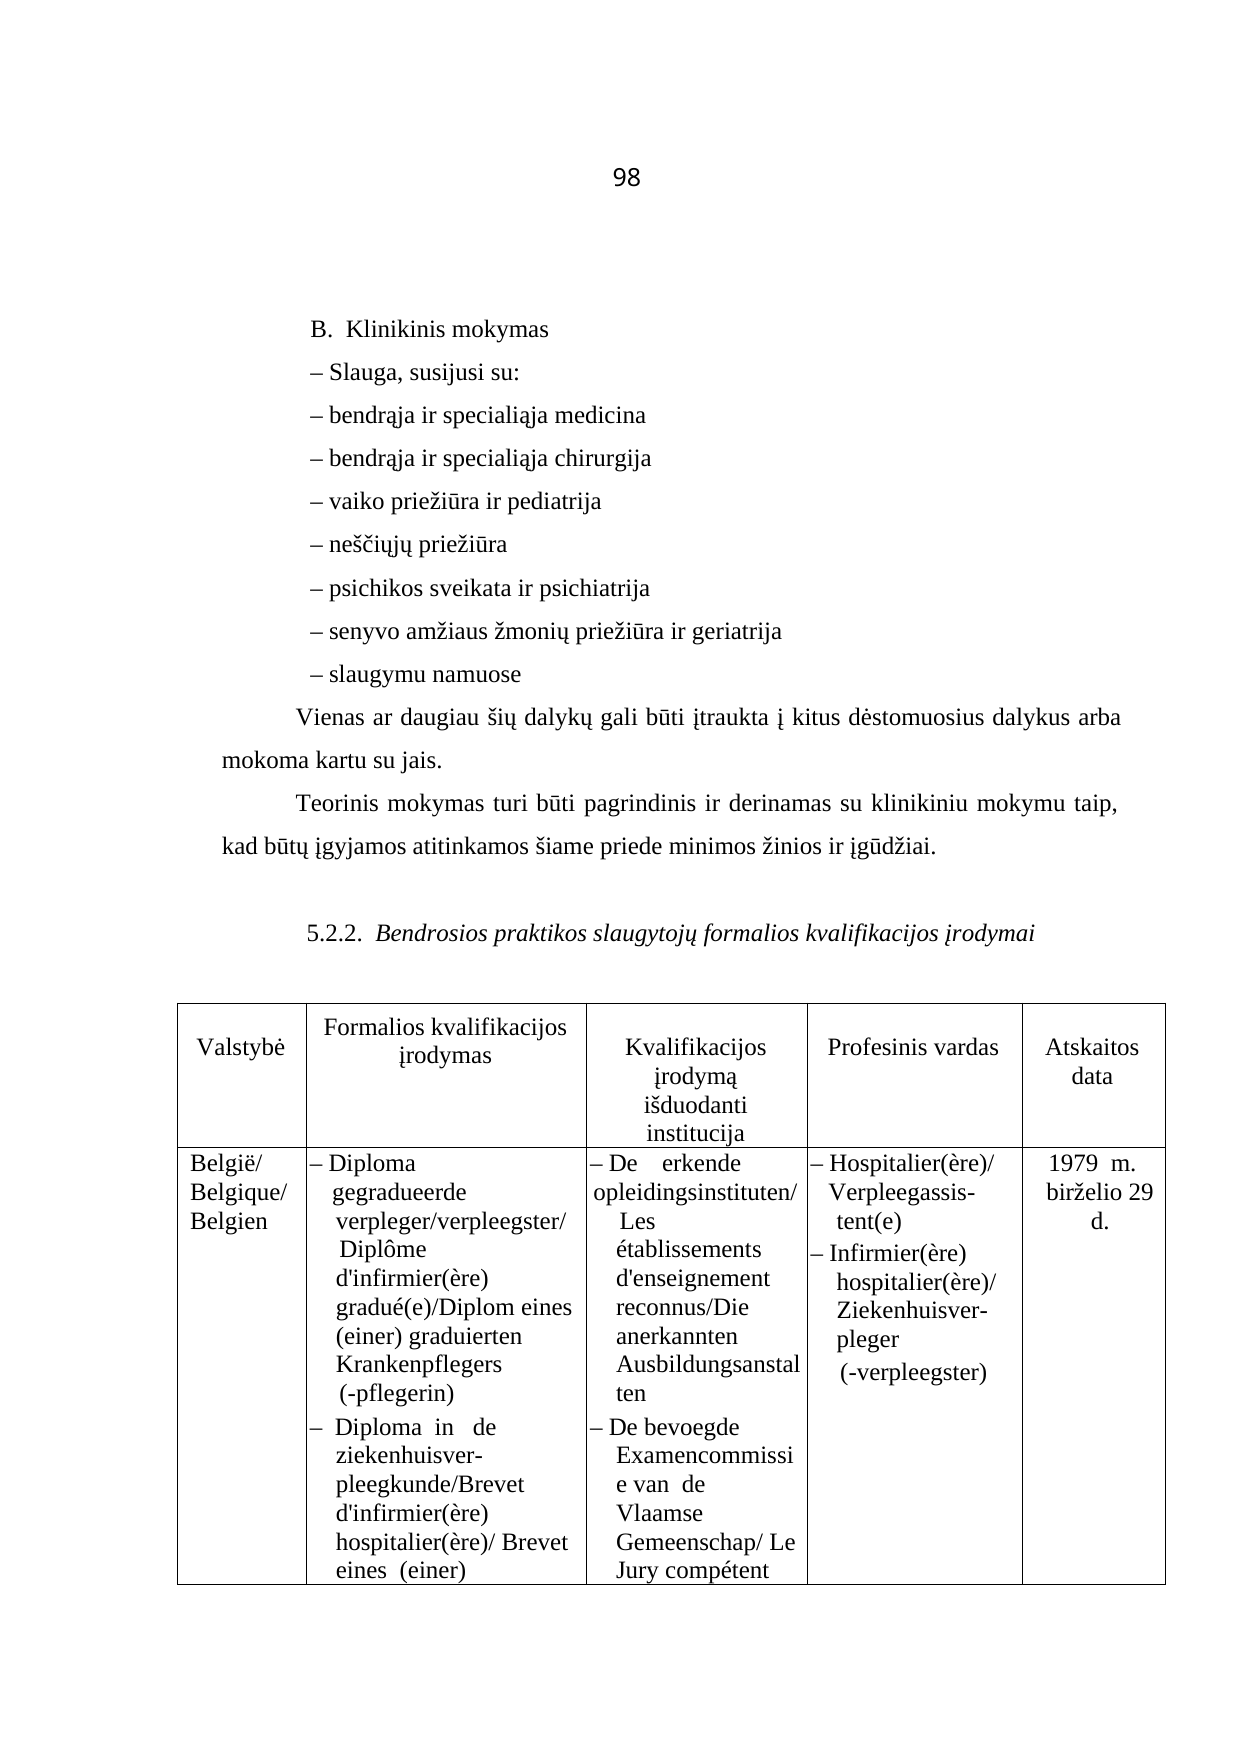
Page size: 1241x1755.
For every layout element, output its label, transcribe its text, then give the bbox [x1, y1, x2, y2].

text – vaiko priežiūra ir pediatrija [222, 486, 1122, 515]
table_header Profesinis vardas [808, 1004, 1022, 1147]
text B. Klinikinis mokymas [222, 314, 1120, 343]
text – neščiųjų priežiūra [222, 529, 1122, 558]
text – Slauga, susijusi su: [222, 357, 1120, 386]
table_cell – De erkende opleidingsinstituten/ Les établissements d'enseignement reconnus/Die anerkannten Ausbildungsanstalten – De bevoegde Examencommissie van de Vlaamse Gemeenschap/ Le Jury compétent [587, 1148, 807, 1584]
table_header Atskaitos data [1023, 1004, 1165, 1147]
table_header Formalios kvalifikacijos įrodymas [307, 1004, 586, 1147]
table_cell – Hospitalier(ère)/ Verpleegassis-tent(e) – Infirmier(ère) hospitalier(ère)/ Ziekenhuisver-pleger (-verpleegster) [808, 1148, 1022, 1584]
text Vienas ar daugiau šių dalykų gali būti įtraukta į kitus dėstomuosius dalykus arba mokoma kartu su jais. [222, 702, 1122, 774]
text – bendrąja ir specialiąja chirurgija [222, 443, 1122, 472]
table_header Valstybė [178, 1004, 306, 1147]
text – slaugymu namuose [222, 659, 1122, 688]
table_cell – Diploma gegradueerde verpleger/verpleegster/ Diplôme d'infirmier(ère) gradué(e)/Diplom eines (einer) graduierten Krankenpflegers (-pflegerin) – Diploma in de ziekenhuisver- pleegkunde/Brevet d'infirmier(ère) hospitalier(ère)/ Brevet eines (einer) [307, 1148, 586, 1584]
table_header Kvalifikacijos įrodymą išduodanti institucija [587, 1004, 807, 1147]
text 5.2.2. Bendrosios praktikos slaugytojų formalios kvalifikacijos įrodymai [222, 918, 1122, 946]
text – senyvo amžiaus žmonių priežiūra ir geriatrija [222, 616, 1122, 644]
table_cell 1979 m. birželio 29 d. [1023, 1148, 1165, 1584]
text Teorinis mokymas turi būti pagrindinis ir derinamas su klinikiniu mokymu taip, kad būtų įgyjamos atitinkamos šiame priede minimos žinios ir įgūdžiai. [222, 788, 1119, 860]
table_cell België/ Belgique/ Belgien [178, 1148, 306, 1584]
text – psichikos sveikata ir psichiatrija [222, 573, 1122, 601]
text – bendrąja ir specialiąja medicina [222, 400, 1122, 429]
